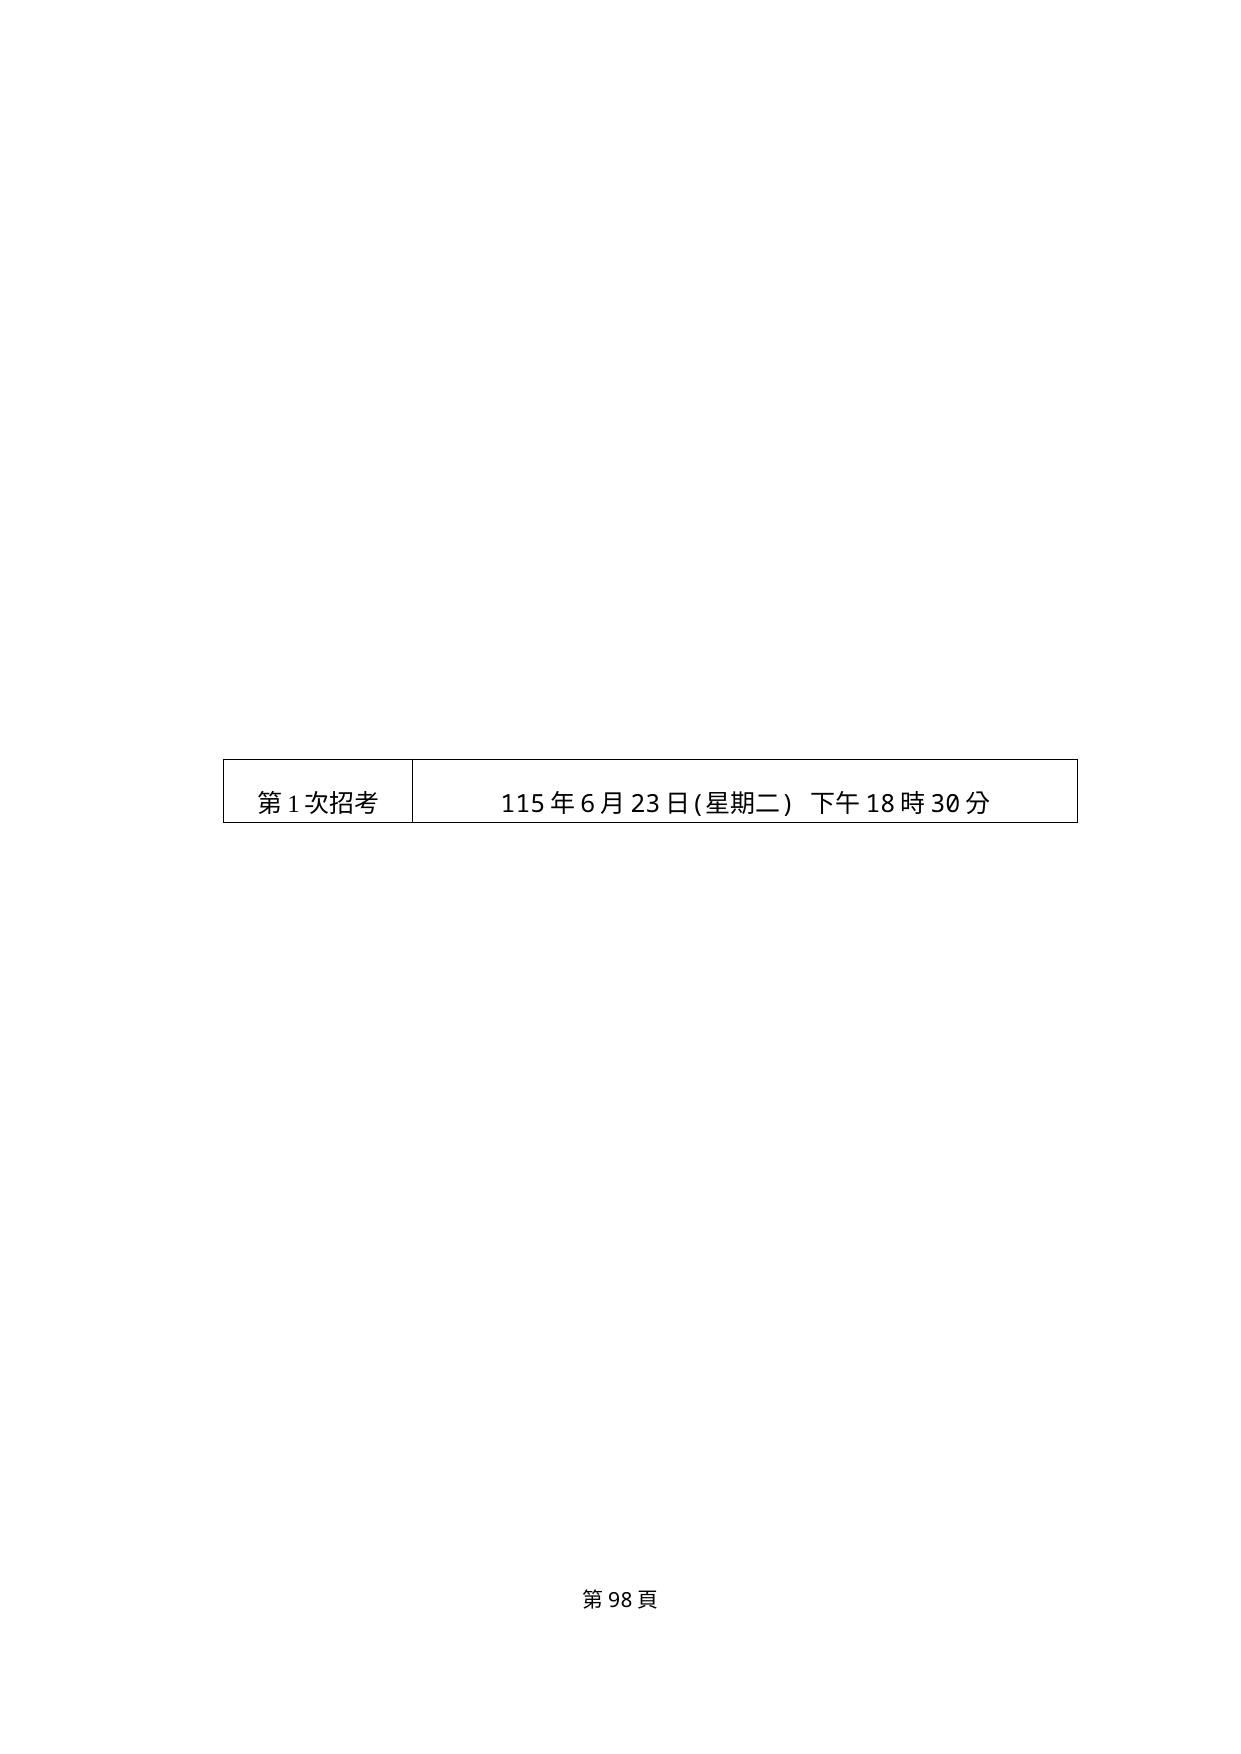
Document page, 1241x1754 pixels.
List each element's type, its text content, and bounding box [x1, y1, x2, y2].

table_cell 第1次招考 [224, 760, 412, 822]
table_cell 115年6月23日(星期二) 下午18時30分 [413, 760, 1077, 822]
